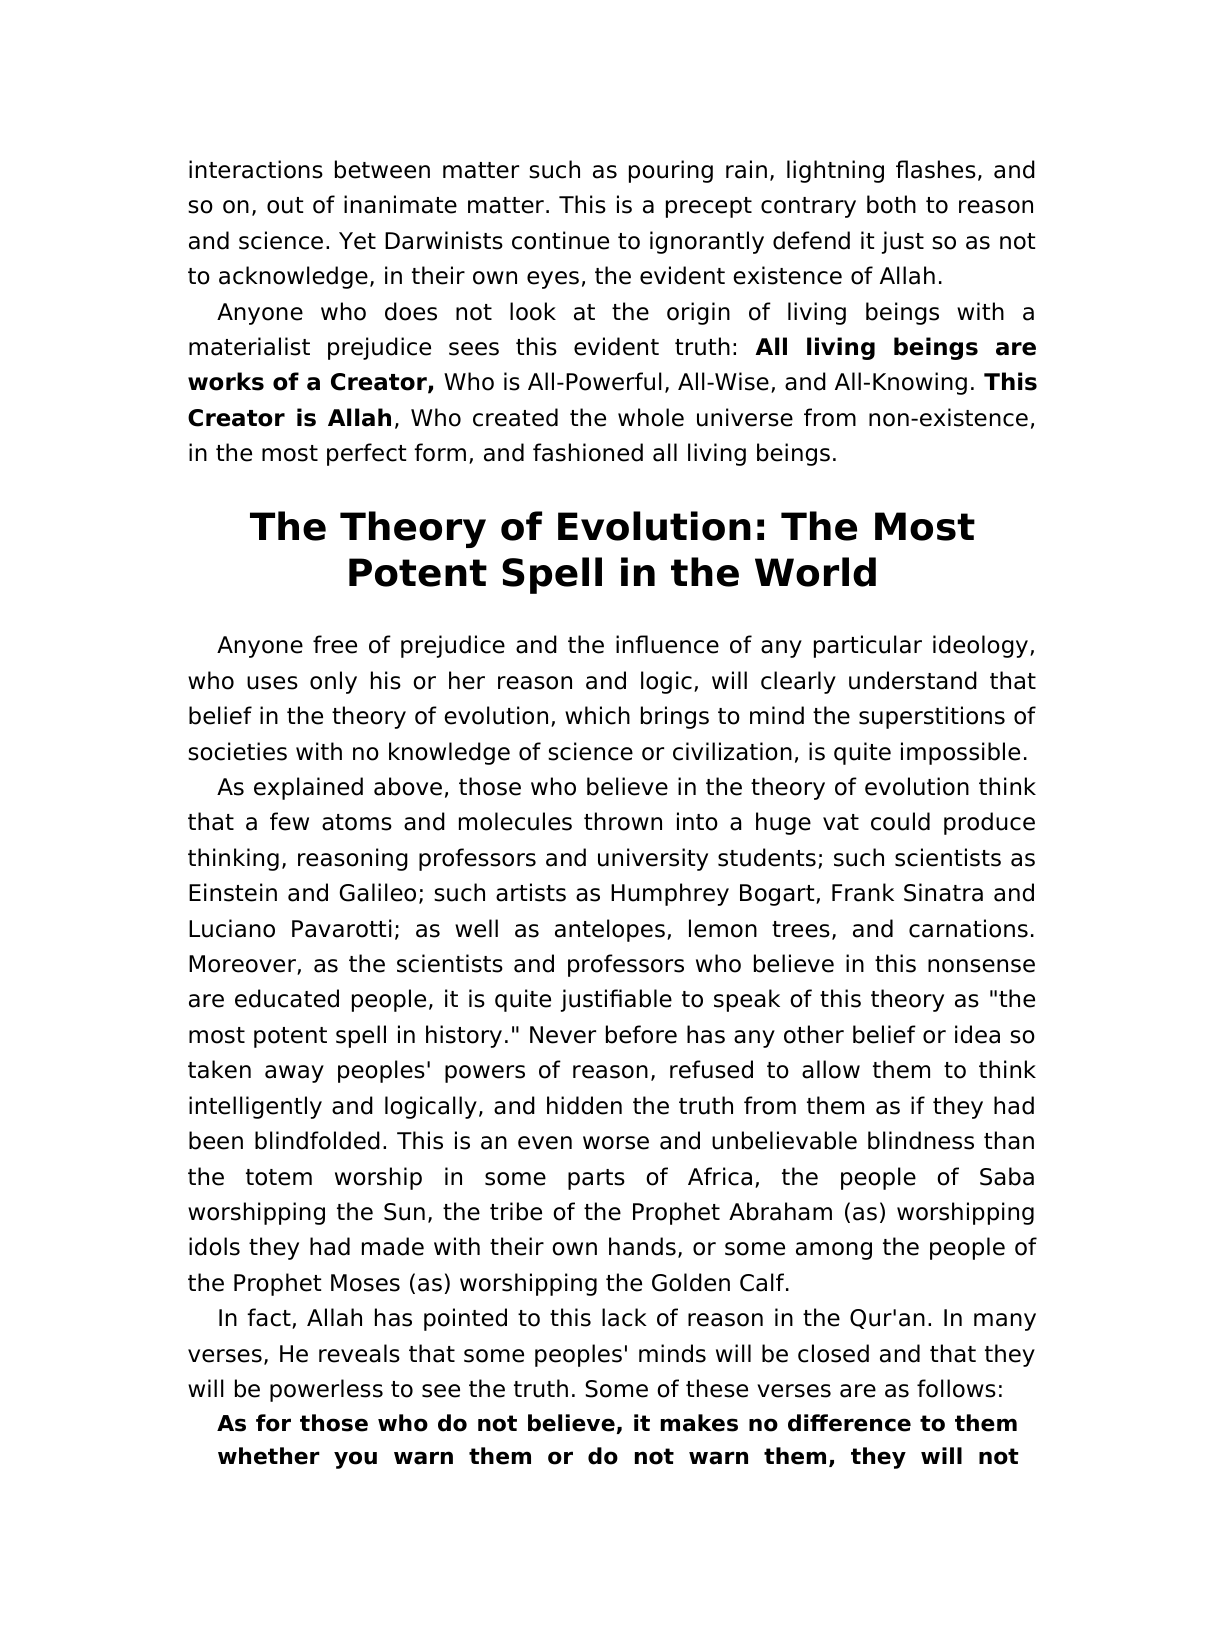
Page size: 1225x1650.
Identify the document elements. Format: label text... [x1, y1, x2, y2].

text The Theory of Evolution: The Most Potent Spell in the World [187, 504, 1037, 596]
text As explained above, those who believe in the theory of evolution think that a few atoms and molecules thrown into a huge vat could produce thinking, reasoning professors and university students; such scientists as Einstein and Galileo; such artists as Humphrey Bogart, Frank Sinatra and Luciano Pavarotti; as well as antelopes, lemon trees, and carnations. Moreover, as the scientists and professors who believe in this nonsense are educated people, it is quite justifiable to speak of this theory as "the most potent spell in history." Never before has any other belief or idea so taken away peoples' powers of reason, refused to allow them to think intelligently and logically, and hidden the truth from them as if they had been blindfolded. This is an even worse and unbelievable blindness than the totem worship in some parts of Africa, the people of Saba worshipping the Sun, the tribe of the Prophet Abraham (as) worshipping idols they had made with their own hands, or some among the people of the Prophet Moses (as) worshipping the Golden Calf. [187, 767, 1037, 1298]
text In fact, Allah has pointed to this lack of reason in the Qur'an. In many verses, He reveals that some peoples' minds will be closed and that they will be powerless to see the truth. Some of these verses are as follows: [187, 1298, 1037, 1404]
text Anyone who does not look at the origin of living beings with a materialist prejudice sees this evident truth: All living beings are works of a Creator, Who is All-Powerful, All-Wise, and All-Knowing. This Creator is Allah, Who created the whole universe from non-existence, in the most perfect form, and fashioned all living beings. [187, 292, 1037, 469]
text As for those who do not believe, it makes no difference to them whether you warn them or do not warn them, they will not [217, 1404, 1020, 1471]
text Anyone free of prejudice and the influence of any particular ideology, who uses only his or her reason and logic, will clearly understand that belief in the theory of evolution, which brings to mind the superstitions of societies with no knowledge of science or civilization, is quite impossible. [187, 625, 1037, 767]
text interactions between matter such as pouring rain, lightning flashes, and so on, out of inanimate matter. This is a precept contrary both to reason and science. Yet Darwinists continue to ignorantly defend it just so as not to acknowledge, in their own eyes, the evident existence of Allah. [187, 150, 1037, 292]
